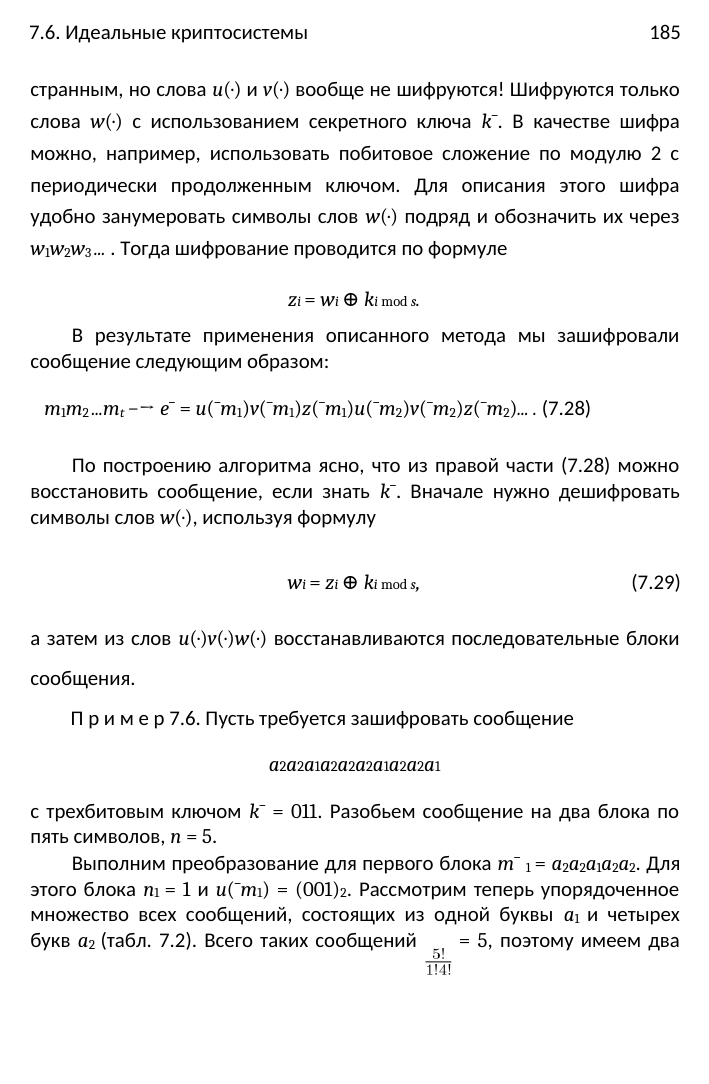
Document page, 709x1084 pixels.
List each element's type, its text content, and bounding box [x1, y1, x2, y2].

text zi = wi ⊕ ki mod s. [122, 288, 588, 312]
text странным, но слова u(·) и v(·) вообще не шифруются! Шифруются только слова w(·) с использованием секретного ключа k¯. В качестве шифра можно, например, использовать побитовое сложение по модулю 2 с периодически продолженным ключом. Для описания этого шифра удобно занумеровать символы слов w(·) подряд и обозначить их через w1w2w3 ... . Тогда шифрование проводится по формуле [30, 77, 680, 261]
text wi = zi ⊕ ki mod s, (7.29) [29, 567, 681, 595]
text m1m2 ...mt −→ e¯ = u(¯m1)v(¯m1)z(¯m1)u(¯m2)v(¯m2)z(¯m2)... . (7.28) [44, 396, 681, 421]
text с трехбитовым ключом k¯ = 011. Разобьем сообщение на два блока по пять символов, n = 5. [30, 798, 680, 849]
text П р и м е р 7.6. Пусть требуется зашифровать сообщение [70, 705, 680, 730]
text a2a2a1a2a2a2a1a2a2a1 [122, 753, 587, 777]
text В результате применения описанного метода мы зашифровали сообщение следующим образом: [30, 322, 680, 374]
text По построению алгоритма ясно, что из правой части (7.28) можно восстановить сообщение, если знать k¯. Вначале нужно дешифровать символы слов w(·), используя формулу [30, 452, 680, 529]
text а затем из слов u(·)v(·)w(·) восстанавливаются последовательные блоки сообщения. [30, 625, 680, 690]
text Выполним преобразование для первого блока m¯ 1 = a2a2a1a2a2. Для этого блока n1 = 1 и u(¯m1) = (001)2. Рассмотрим теперь упорядоченное множество всех сообщений, состоящих из одной буквы a1 и четырех букв a2 (табл. 7.2). Всего таких сообщений = 5, поэтому имеем два [30, 850, 680, 974]
